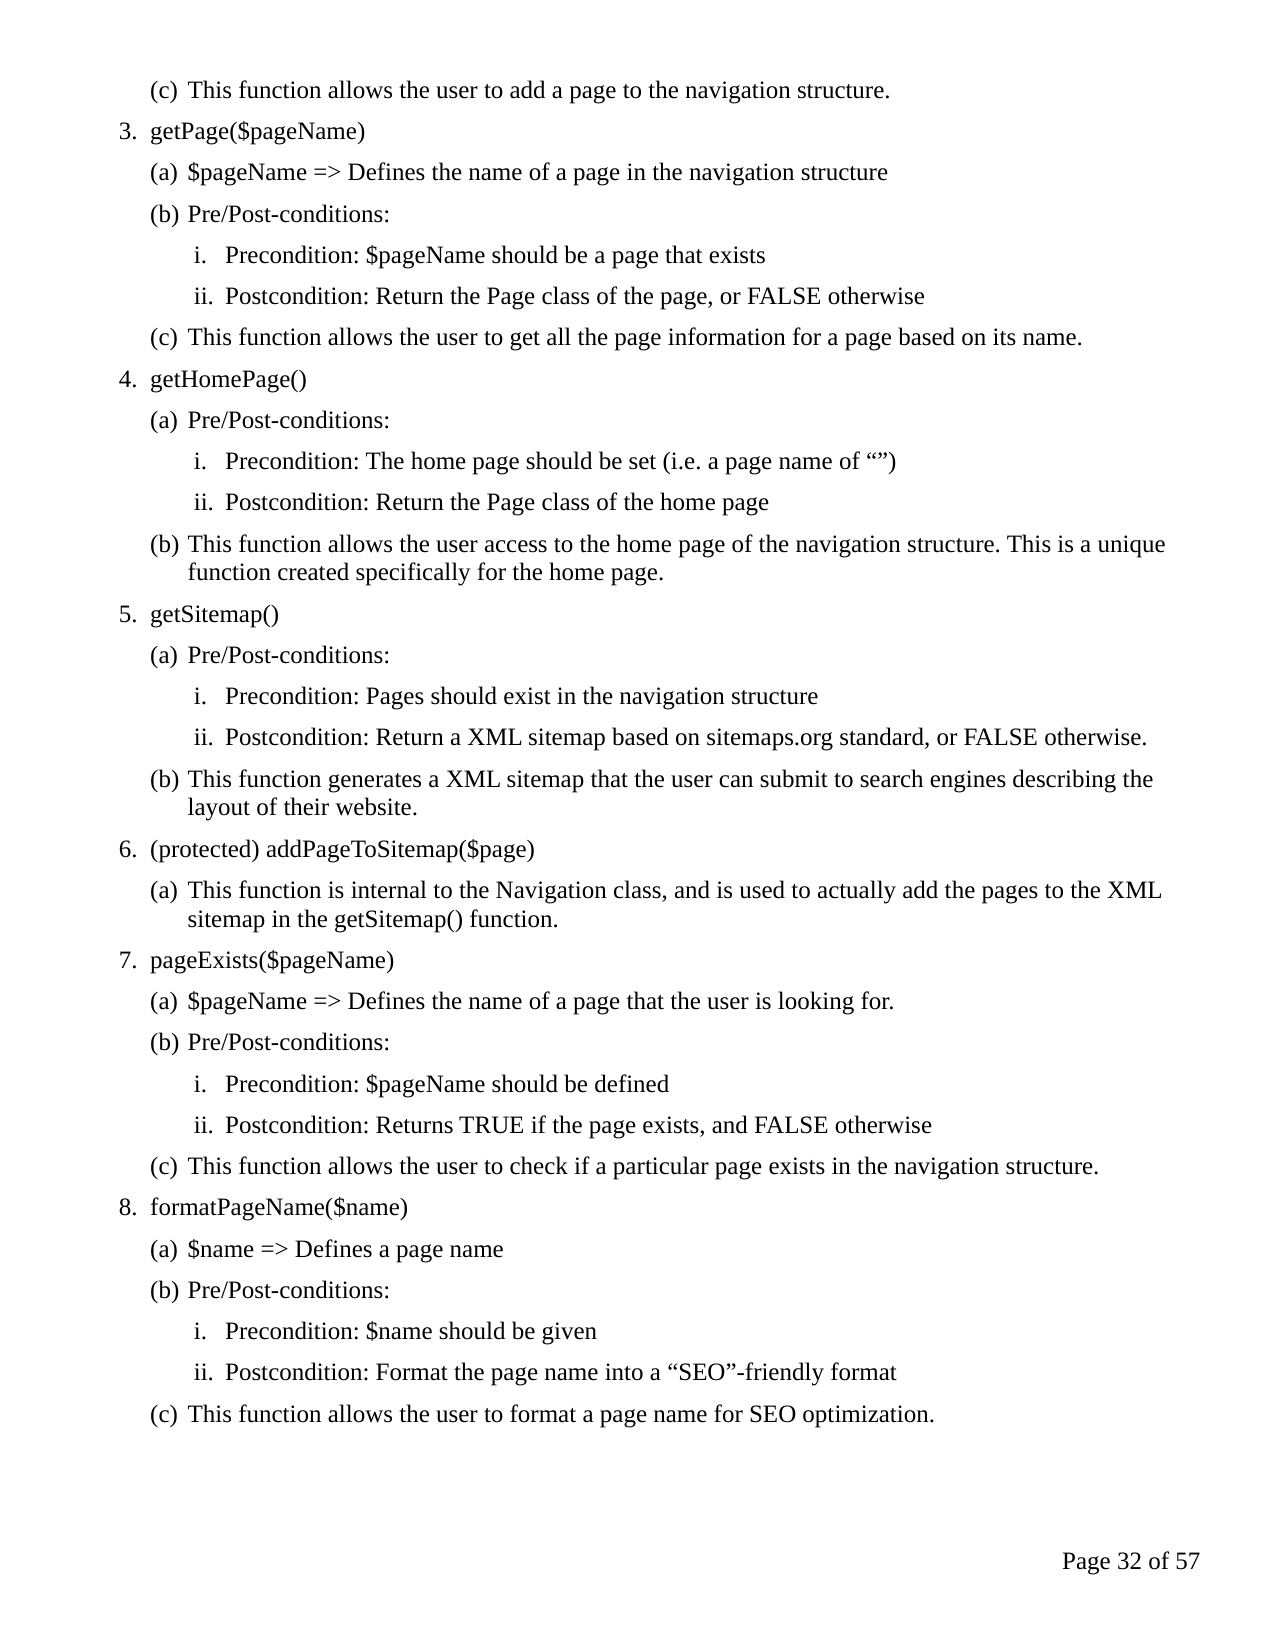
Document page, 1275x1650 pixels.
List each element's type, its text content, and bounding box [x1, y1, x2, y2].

list This function allows the user to check if a particular page exists in the navigation structure. [150, 1151, 1200, 1180]
list Pre/Post-conditions: [150, 1275, 1200, 1304]
list Postcondition: Return the Page class of the home page [187, 487, 1200, 516]
list This function allows the user to format a page name for SEO optimization. [150, 1399, 1200, 1427]
list Precondition: The home page should be set (i.e. a page name of “”) [187, 446, 1200, 475]
list This function allows the user to add a page to the navigation structure. [150, 75, 1200, 104]
list getHomePage() [112, 364, 1200, 392]
list Pre/Post-conditions: [150, 405, 1200, 434]
list Pre/Post-conditions: [150, 199, 1200, 227]
list Postcondition: Return a XML sitemap based on sitemaps.org standard, or FALSE otherwise. [187, 722, 1200, 751]
list (protected) addPageToSitemap($page) [112, 834, 1200, 862]
list Precondition: $name should be given [187, 1316, 1200, 1345]
list Postcondition: Return the Page class of the page, or FALSE otherwise [187, 281, 1200, 310]
list This function allows the user access to the home page of the navigation structure. This is a unique function created specifically for the home page. [150, 529, 1200, 586]
list Precondition: $pageName should be a page that exists [187, 240, 1200, 269]
list This function generates a XML sitemap that the user can submit to search engines describing the layout of their website. [150, 764, 1200, 821]
list Pre/Post-conditions: [150, 1027, 1200, 1056]
list Postcondition: Returns TRUE if the page exists, and FALSE otherwise [187, 1110, 1200, 1139]
list pageExists($pageName) [112, 945, 1200, 974]
list This function is internal to the Navigation class, and is used to actually add the pages to the XML sitemap in the getSitemap() function. [150, 875, 1200, 932]
list $pageName => Defines the name of a page in the navigation structure [150, 157, 1200, 186]
list Postcondition: Format the page name into a “SEO”-friendly format [187, 1357, 1200, 1386]
list $name => Defines a page name [150, 1234, 1200, 1262]
list formatPageName($name) [112, 1192, 1200, 1221]
list Precondition: Pages should exist in the navigation structure [187, 681, 1200, 710]
list Precondition: $pageName should be defined [187, 1069, 1200, 1097]
list getPage($pageName) [112, 116, 1200, 145]
list Pre/Post-conditions: [150, 640, 1200, 669]
list $pageName => Defines the name of a page that the user is looking for. [150, 986, 1200, 1015]
list This function allows the user to get all the page information for a page based on its name. [150, 322, 1200, 351]
list getSitemap() [112, 599, 1200, 627]
